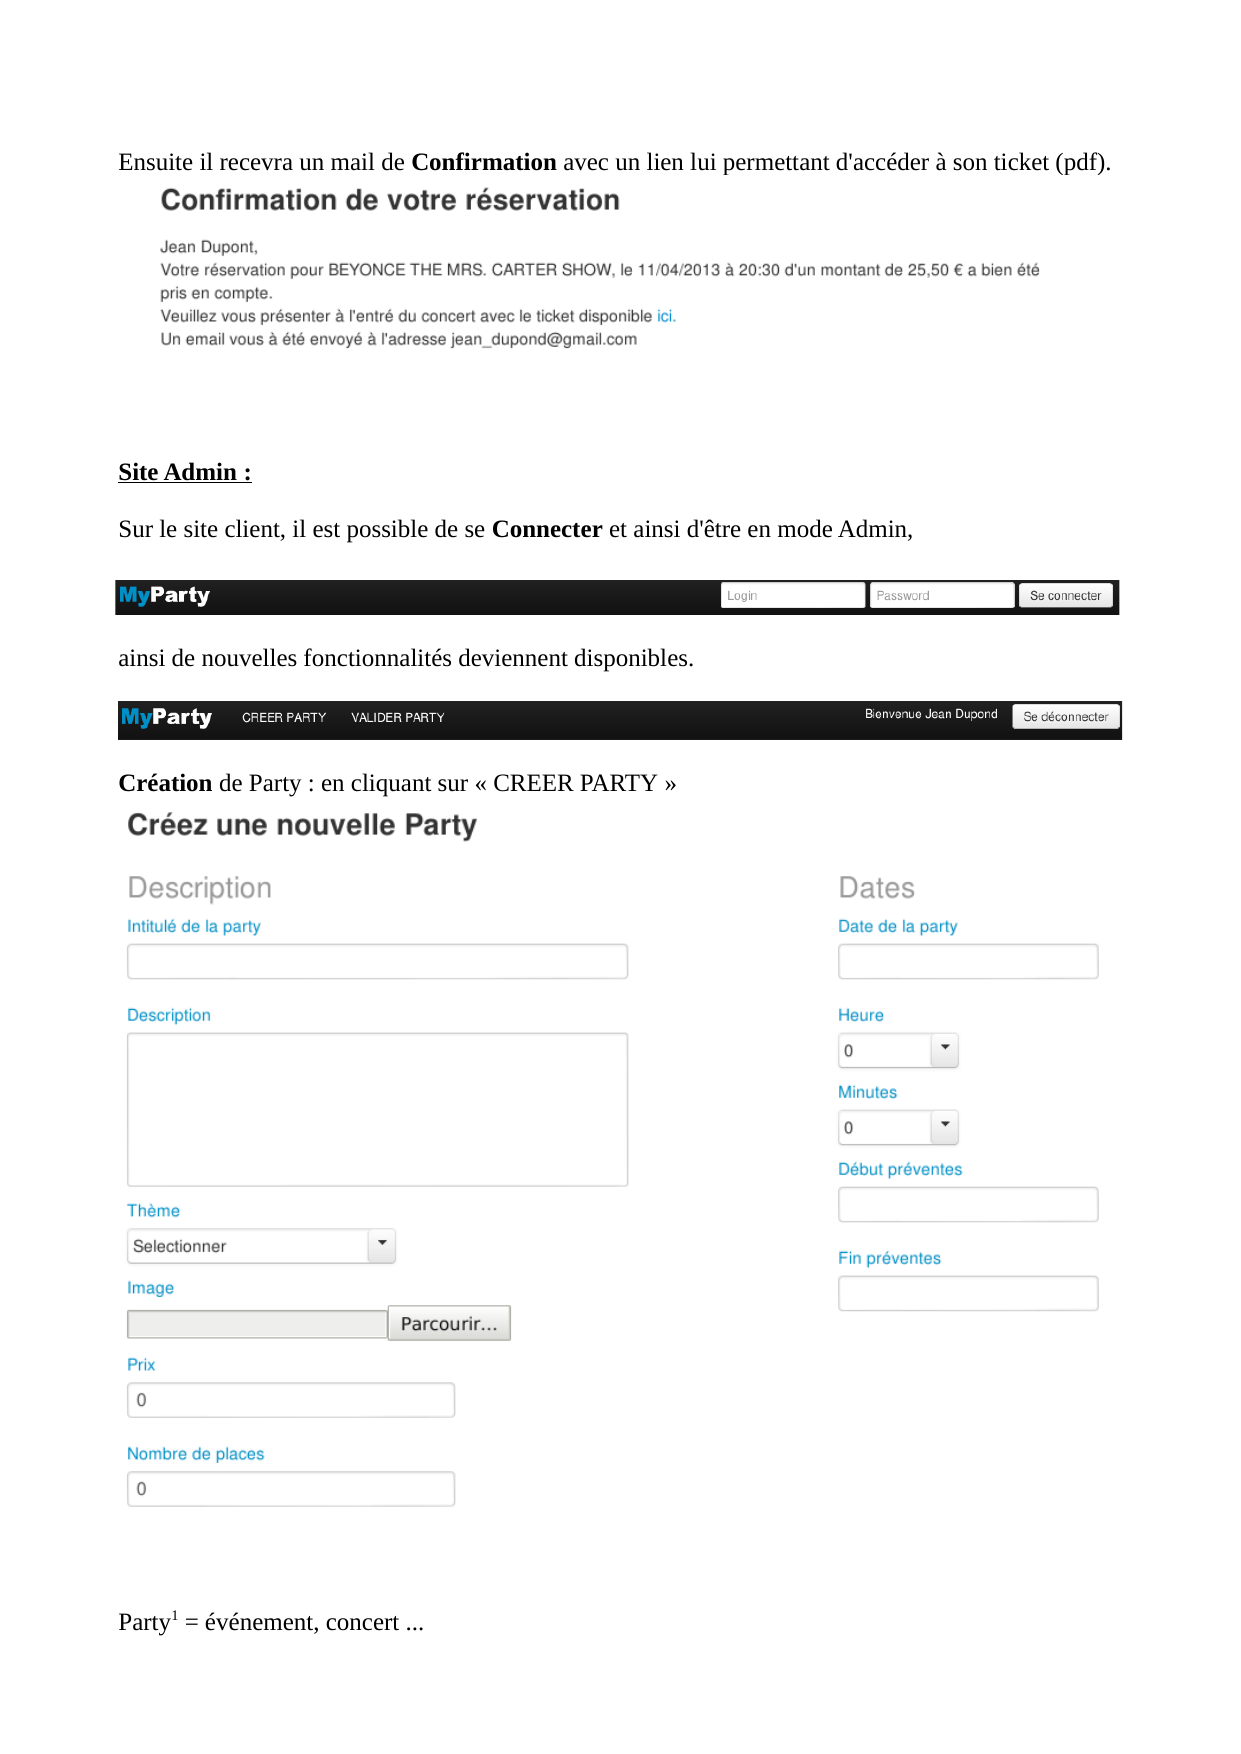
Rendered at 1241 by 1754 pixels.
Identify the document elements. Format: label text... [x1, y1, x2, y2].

text ainsi de nouvelles fonctionnalités deviennent disponibles. [118, 643, 1122, 672]
picture [115, 580, 1120, 615]
text Ensuite il recevra un mail de Confirmation avec un lien lui permettant d'accéder à son ticket (pdf). [118, 147, 1122, 175]
picture [121, 811, 1125, 1514]
text Sur le site client, il est possible de se Connecter et ainsi d'être en mode Admin, [118, 514, 1122, 543]
text Site Admin : [118, 457, 1122, 486]
picture [118, 701, 1123, 740]
picture [118, 175, 1123, 400]
text Création de Party : en cliquant sur « CREER PARTY » [118, 768, 1122, 797]
